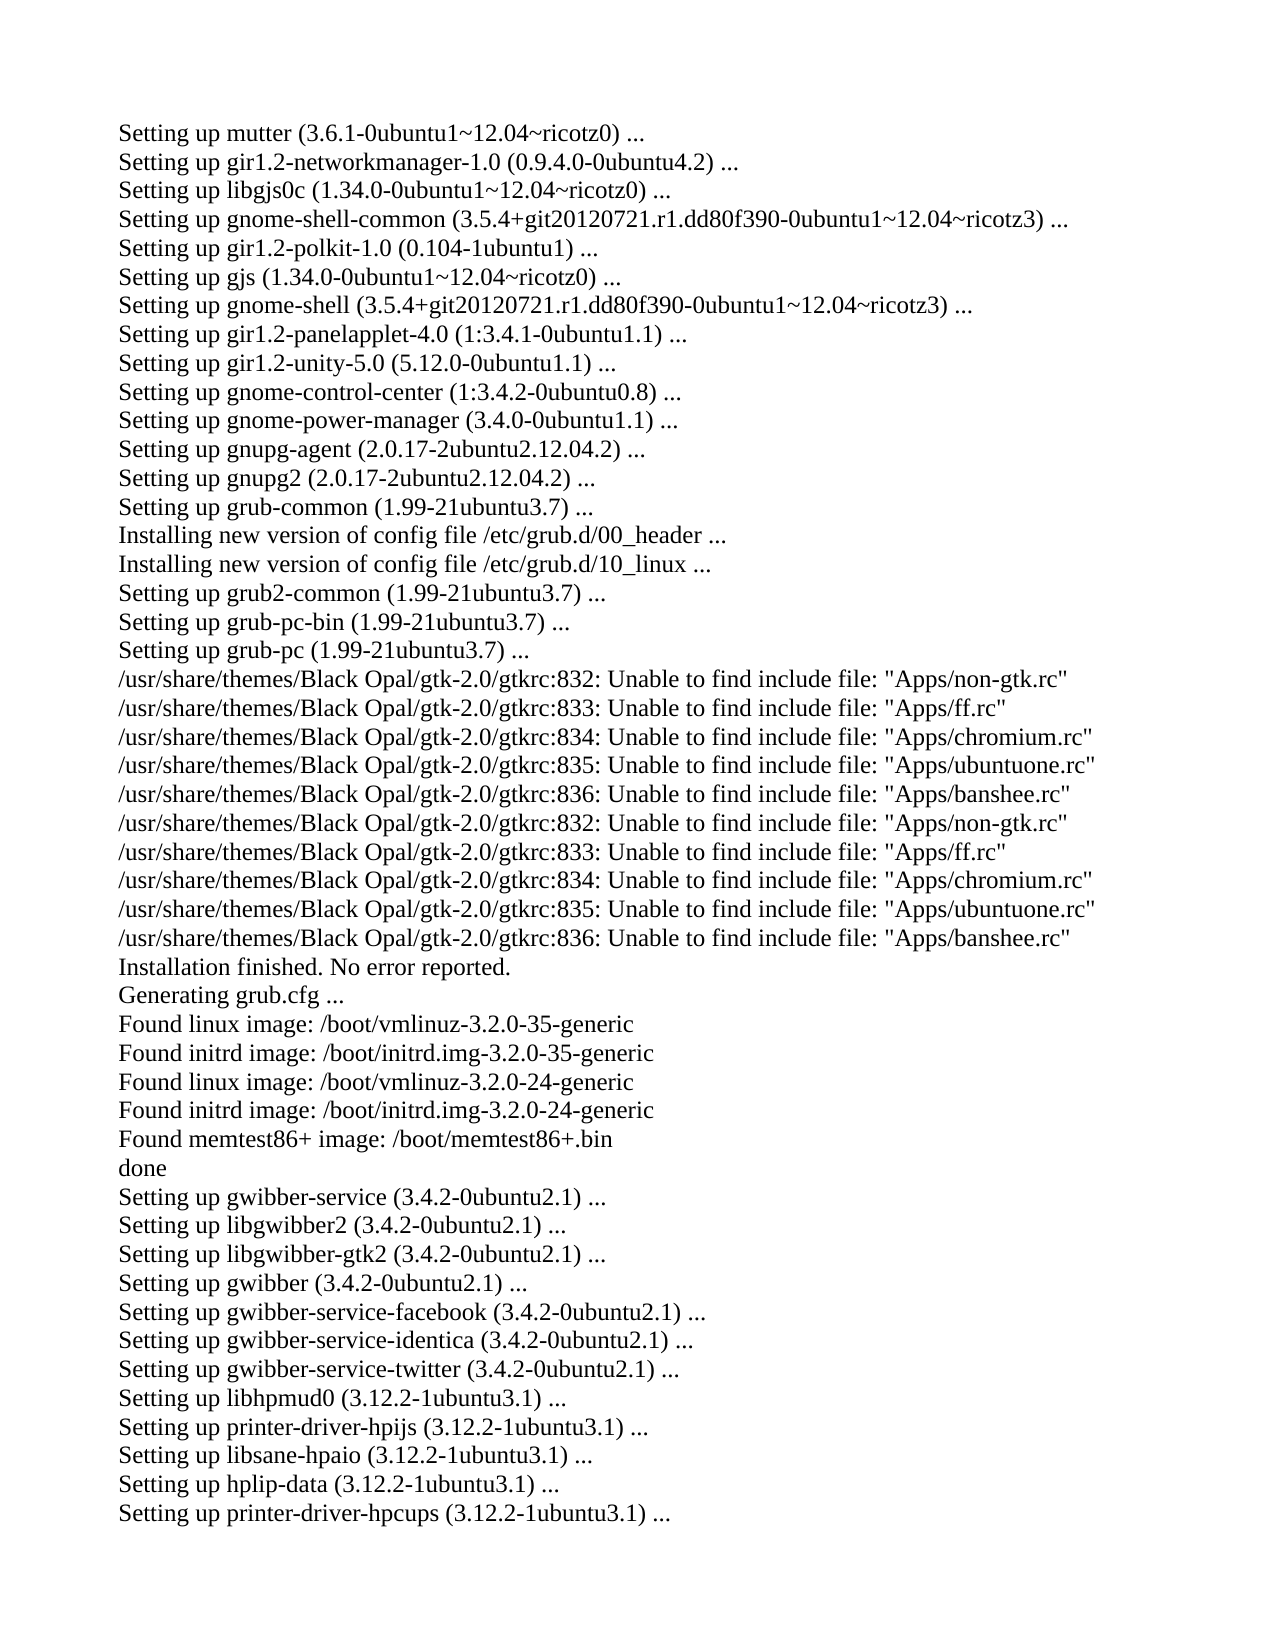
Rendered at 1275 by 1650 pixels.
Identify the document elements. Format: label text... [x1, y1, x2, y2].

text Setting up grub2-common (1.99-21ubuntu3.7) ... [118, 578, 1157, 607]
text Setting up gwibber-service-identica (3.4.2-0ubuntu2.1) ... [118, 1326, 1157, 1354]
text Setting up gnome-shell-common (3.5.4+git20120721.r1.dd80f390-0ubuntu1~12.04~ricotz3) ... [118, 204, 1157, 233]
text Setting up libhpmud0 (3.12.2-1ubuntu3.1) ... [118, 1383, 1157, 1412]
text Setting up gnome-shell (3.5.4+git20120721.r1.dd80f390-0ubuntu1~12.04~ricotz3) ... [118, 291, 1157, 319]
text Setting up gir1.2-panelapplet-4.0 (1:3.4.1-0ubuntu1.1) ... [118, 319, 1157, 348]
text Setting up hplip-data (3.12.2-1ubuntu3.1) ... [118, 1469, 1157, 1498]
text Installing new version of config file /etc/grub.d/00_header ... [118, 521, 1157, 549]
text Setting up grub-common (1.99-21ubuntu3.7) ... [118, 492, 1157, 521]
text /usr/share/themes/Black Opal/gtk-2.0/gtkrc:832: Unable to find include file: "Apps/non-gtk.rc" [118, 808, 1157, 837]
text /usr/share/themes/Black Opal/gtk-2.0/gtkrc:835: Unable to find include file: "Apps/ubuntuone.rc" [118, 751, 1157, 779]
text Setting up gnome-power-manager (3.4.0-0ubuntu1.1) ... [118, 406, 1157, 434]
text Found linux image: /boot/vmlinuz-3.2.0-35-generic [118, 1009, 1157, 1038]
text Setting up libgwibber-gtk2 (3.4.2-0ubuntu2.1) ... [118, 1239, 1157, 1268]
text /usr/share/themes/Black Opal/gtk-2.0/gtkrc:833: Unable to find include file: "Apps/ff.rc" [118, 693, 1157, 722]
text Found linux image: /boot/vmlinuz-3.2.0-24-generic [118, 1067, 1157, 1096]
text Setting up gnome-control-center (1:3.4.2-0ubuntu0.8) ... [118, 377, 1157, 406]
text /usr/share/themes/Black Opal/gtk-2.0/gtkrc:836: Unable to find include file: "Apps/banshee.rc" [118, 779, 1157, 808]
text Generating grub.cfg ... [118, 981, 1157, 1009]
text Found initrd image: /boot/initrd.img-3.2.0-35-generic [118, 1038, 1157, 1067]
text Setting up libgwibber2 (3.4.2-0ubuntu2.1) ... [118, 1211, 1157, 1239]
text /usr/share/themes/Black Opal/gtk-2.0/gtkrc:835: Unable to find include file: "Apps/ubuntuone.rc" [118, 894, 1157, 923]
text /usr/share/themes/Black Opal/gtk-2.0/gtkrc:836: Unable to find include file: "Apps/banshee.rc" [118, 923, 1157, 952]
text Setting up gwibber-service-twitter (3.4.2-0ubuntu2.1) ... [118, 1354, 1157, 1383]
text Setting up libsane-hpaio (3.12.2-1ubuntu3.1) ... [118, 1441, 1157, 1469]
text Installing new version of config file /etc/grub.d/10_linux ... [118, 549, 1157, 578]
text Found initrd image: /boot/initrd.img-3.2.0-24-generic [118, 1096, 1157, 1124]
text Setting up libgjs0c (1.34.0-0ubuntu1~12.04~ricotz0) ... [118, 176, 1157, 204]
text /usr/share/themes/Black Opal/gtk-2.0/gtkrc:834: Unable to find include file: "Apps/chromium.rc" [118, 722, 1157, 751]
text Setting up grub-pc-bin (1.99-21ubuntu3.7) ... [118, 607, 1157, 636]
text /usr/share/themes/Black Opal/gtk-2.0/gtkrc:834: Unable to find include file: "Apps/chromium.rc" [118, 866, 1157, 894]
text done [118, 1153, 1157, 1182]
text Setting up mutter (3.6.1-0ubuntu1~12.04~ricotz0) ... [118, 118, 1157, 147]
text Setting up gir1.2-polkit-1.0 (0.104-1ubuntu1) ... [118, 233, 1157, 262]
text Setting up printer-driver-hpijs (3.12.2-1ubuntu3.1) ... [118, 1412, 1157, 1441]
text Setting up gir1.2-networkmanager-1.0 (0.9.4.0-0ubuntu4.2) ... [118, 147, 1157, 176]
text /usr/share/themes/Black Opal/gtk-2.0/gtkrc:833: Unable to find include file: "Apps/ff.rc" [118, 837, 1157, 866]
text /usr/share/themes/Black Opal/gtk-2.0/gtkrc:832: Unable to find include file: "Apps/non-gtk.rc" [118, 664, 1157, 693]
text Setting up gnupg-agent (2.0.17-2ubuntu2.12.04.2) ... [118, 434, 1157, 463]
text Setting up gjs (1.34.0-0ubuntu1~12.04~ricotz0) ... [118, 262, 1157, 291]
text Setting up gwibber-service (3.4.2-0ubuntu2.1) ... [118, 1182, 1157, 1211]
text Setting up grub-pc (1.99-21ubuntu3.7) ... [118, 636, 1157, 664]
text Installation finished. No error reported. [118, 952, 1157, 981]
text Setting up gwibber (3.4.2-0ubuntu2.1) ... [118, 1268, 1157, 1297]
text Found memtest86+ image: /boot/memtest86+.bin [118, 1124, 1157, 1153]
text Setting up gnupg2 (2.0.17-2ubuntu2.12.04.2) ... [118, 463, 1157, 492]
text Setting up printer-driver-hpcups (3.12.2-1ubuntu3.1) ... [118, 1498, 1157, 1527]
text Setting up gir1.2-unity-5.0 (5.12.0-0ubuntu1.1) ... [118, 348, 1157, 377]
text Setting up gwibber-service-facebook (3.4.2-0ubuntu2.1) ... [118, 1297, 1157, 1326]
